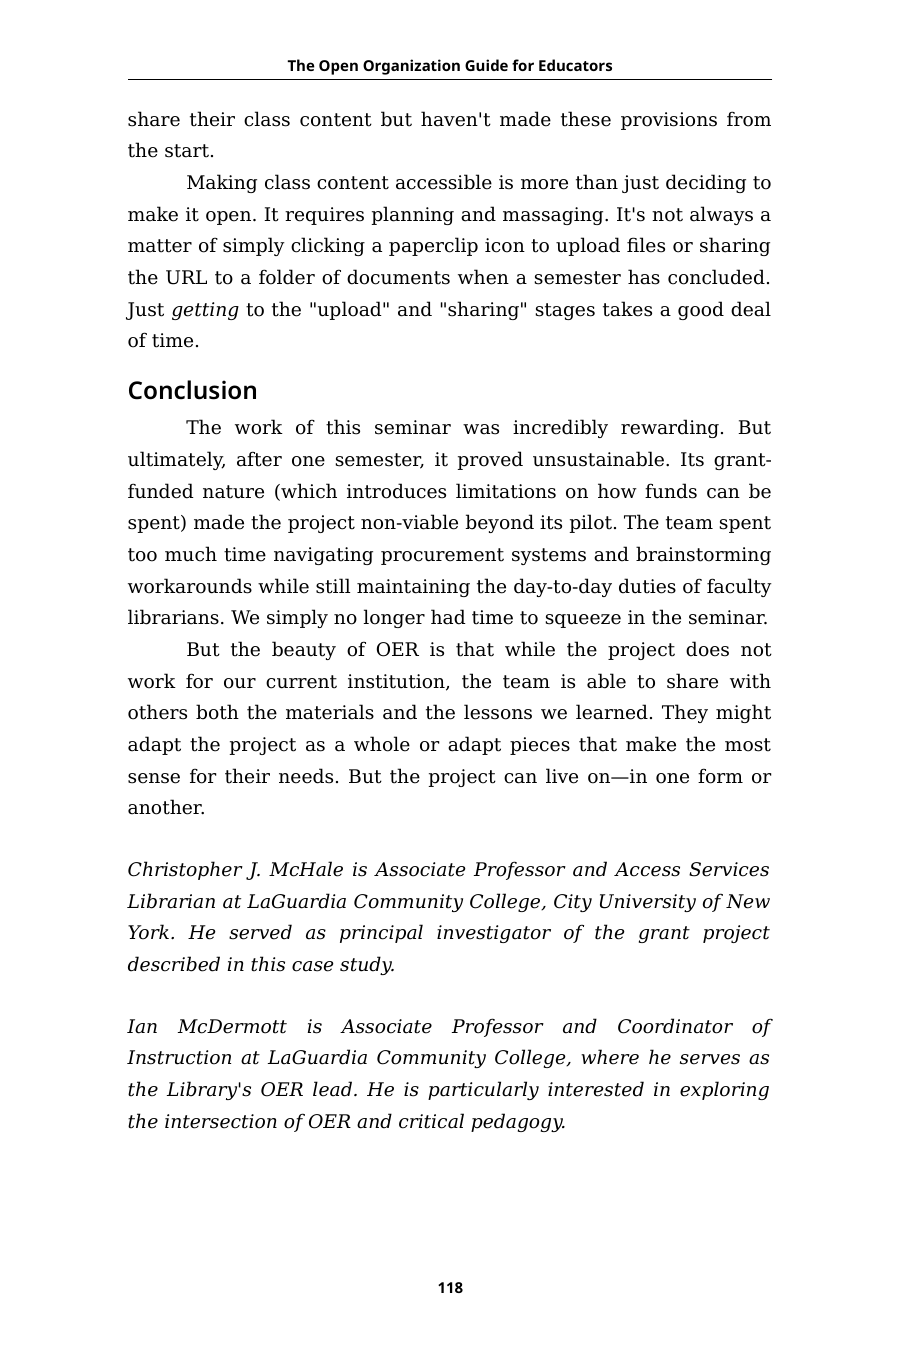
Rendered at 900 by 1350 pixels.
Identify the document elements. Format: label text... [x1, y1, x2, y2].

text But the beauty of OER is that while the project does not work for our current institution, the team is able to share with others both the materials and the lessons we learned. They might adapt the project as a whole or adapt pieces that make the most sense for their needs. But the project can live on—in one form or another. [127, 639, 772, 819]
text Christopher J. McHale is Associate Professor and Access Services Librarian at LaGuardia Community College, City University of New York. He served as principal investigator of the grant project described in this case study. [127, 859, 772, 976]
text Making class content accessible is more than just deciding to make it open. It requires planning and massaging. It's not always a matter of simply clicking a paperclip icon to upload files or sharing the URL to a folder of documents when a semester has concluded. Just getting to the "upload" and "sharing" stages takes a good deal of time. [127, 172, 772, 352]
subtitle Conclusion [127, 377, 772, 405]
text Ian McDermott is Associate Professor and Coordinator of Instruction at LaGuardia Community College, where he serves as the Library's OER lead. He is particularly interested in exploring the intersection of OER and critical pedagogy. [127, 1016, 772, 1133]
text share their class content but haven't made these provisions from the start. [127, 109, 772, 162]
text The work of this seminar was incredibly rewarding. But ultimately, after one semester, it proved unsustainable. Its grant-funded nature (which introduces limitations on how funds can be spent) made the project non-viable beyond its pilot. The team spent too much time navigating procurement systems and brainstorming workarounds while still maintaining the day-to-day duties of faculty librarians. We simply no longer had time to squeeze in the seminar. [127, 417, 772, 629]
